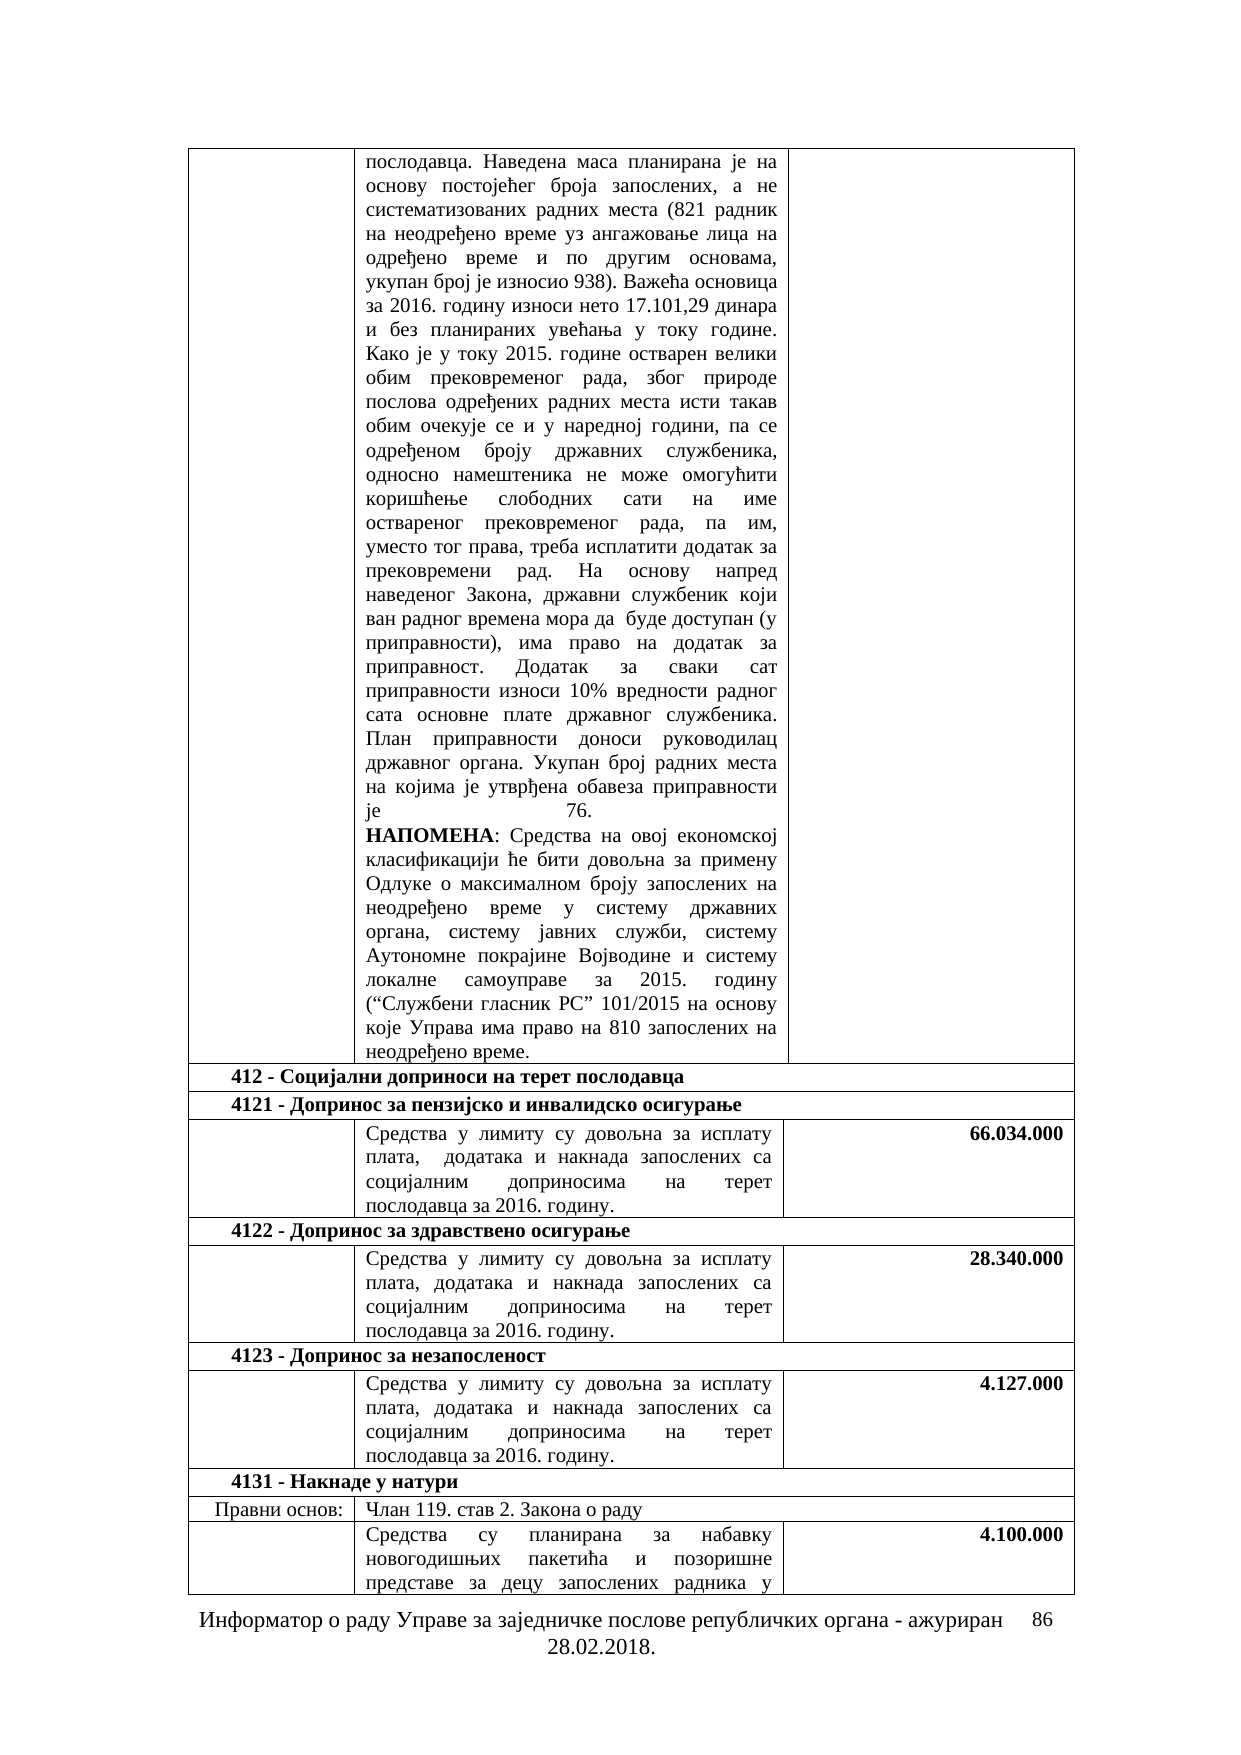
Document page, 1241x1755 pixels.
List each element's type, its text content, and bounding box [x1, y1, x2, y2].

table_cell Члан 119. став 2. Закона о раду [355, 1497, 1074, 1521]
table_cell [189, 149, 354, 1063]
table_cell 4.127.000 [784, 1371, 1074, 1467]
table_cell 4.100.000 [784, 1522, 1074, 1594]
table_cell послодавца. Наведена маса планирана је на основу постојећег броја запослених, а не систематизованих радних места (821 радник на неодређено време уз ангажовање лица на одређено време и по другим основама, укупан број је износио 938). Важећа основица за 2016. годину износи нето 17.101,29 динара и без планираних увећања у току године. Како је у току 2015. године остварен велики обим прековременог рада, због природе послова одређених радних места исти такав обим очекује се и у наредној години, па се одређеном броју државних службеника, односно намештеника не може омогућити коришћење слободних сати на име оствареног прековременог рада, па им, уместо тог права, треба исплатити додатак за прековремени рад. На основу напред наведеног Закона, државни службеник који ван радног времена мора да буде доступан (у приправности), има право на додатак за приправност. Додатак за сваки сат приправности износи 10% вредности радног сата основне плате државног службеника. План приправности доноси руководилац државног органа. Укупан број радних места на којима је утврђена обавеза приправности је 76. НАПОМЕНА: Средства на овој економској класификацији ће бити довољна за примену Одлуке о максималном броју запослених на неодређено време у систему државних органа, систему јавних служби, систему Аутономне покрајине Војводине и систему локалне самоуправе за 2015. годину (“Службени гласник РС” 101/2015 на основу које Управа има право на 810 запослених на неодређено време. [355, 149, 788, 1063]
table_cell 28.340.000 [784, 1246, 1074, 1342]
table_cell [189, 1246, 354, 1342]
table_cell [189, 1522, 354, 1594]
table_cell 66.034.000 [784, 1120, 1074, 1217]
table_cell [789, 149, 1074, 1063]
table_cell 4123 - Допринос за незапосленост [189, 1343, 1074, 1370]
table_cell 412 - Социјални доприноси на терет послодавца [189, 1064, 1074, 1091]
table_cell 4122 - Допринос за здравствено осигурање [189, 1218, 1074, 1245]
table_cell 4131 - Накнаде у натури [189, 1469, 1074, 1496]
table_cell Правни основ: [189, 1497, 354, 1521]
table_cell Средства су планирана за набавку новогодишњих пакетића и позоришне представе за децу запослених радника у [355, 1522, 783, 1594]
table_cell [189, 1120, 354, 1217]
table_cell Средства у лимиту су довољна за исплату плата, додатака и накнада запослених са социјалним доприносима на терет послодавца за 2016. годину. [355, 1371, 783, 1467]
table_cell Средства у лимиту су довољна за исплату плата, додатака и накнада запослених са социјалним доприносима на терет послодавца за 2016. годину. [355, 1120, 783, 1217]
table_cell Средства у лимиту су довољна за исплату плата, додатака и накнада запослених са социјалним доприносима на терет послодавца за 2016. годину. [355, 1246, 783, 1342]
table_cell 4121 - Допринос за пензијско и инвалидско осигурање [189, 1092, 1074, 1119]
table_cell [189, 1371, 354, 1467]
